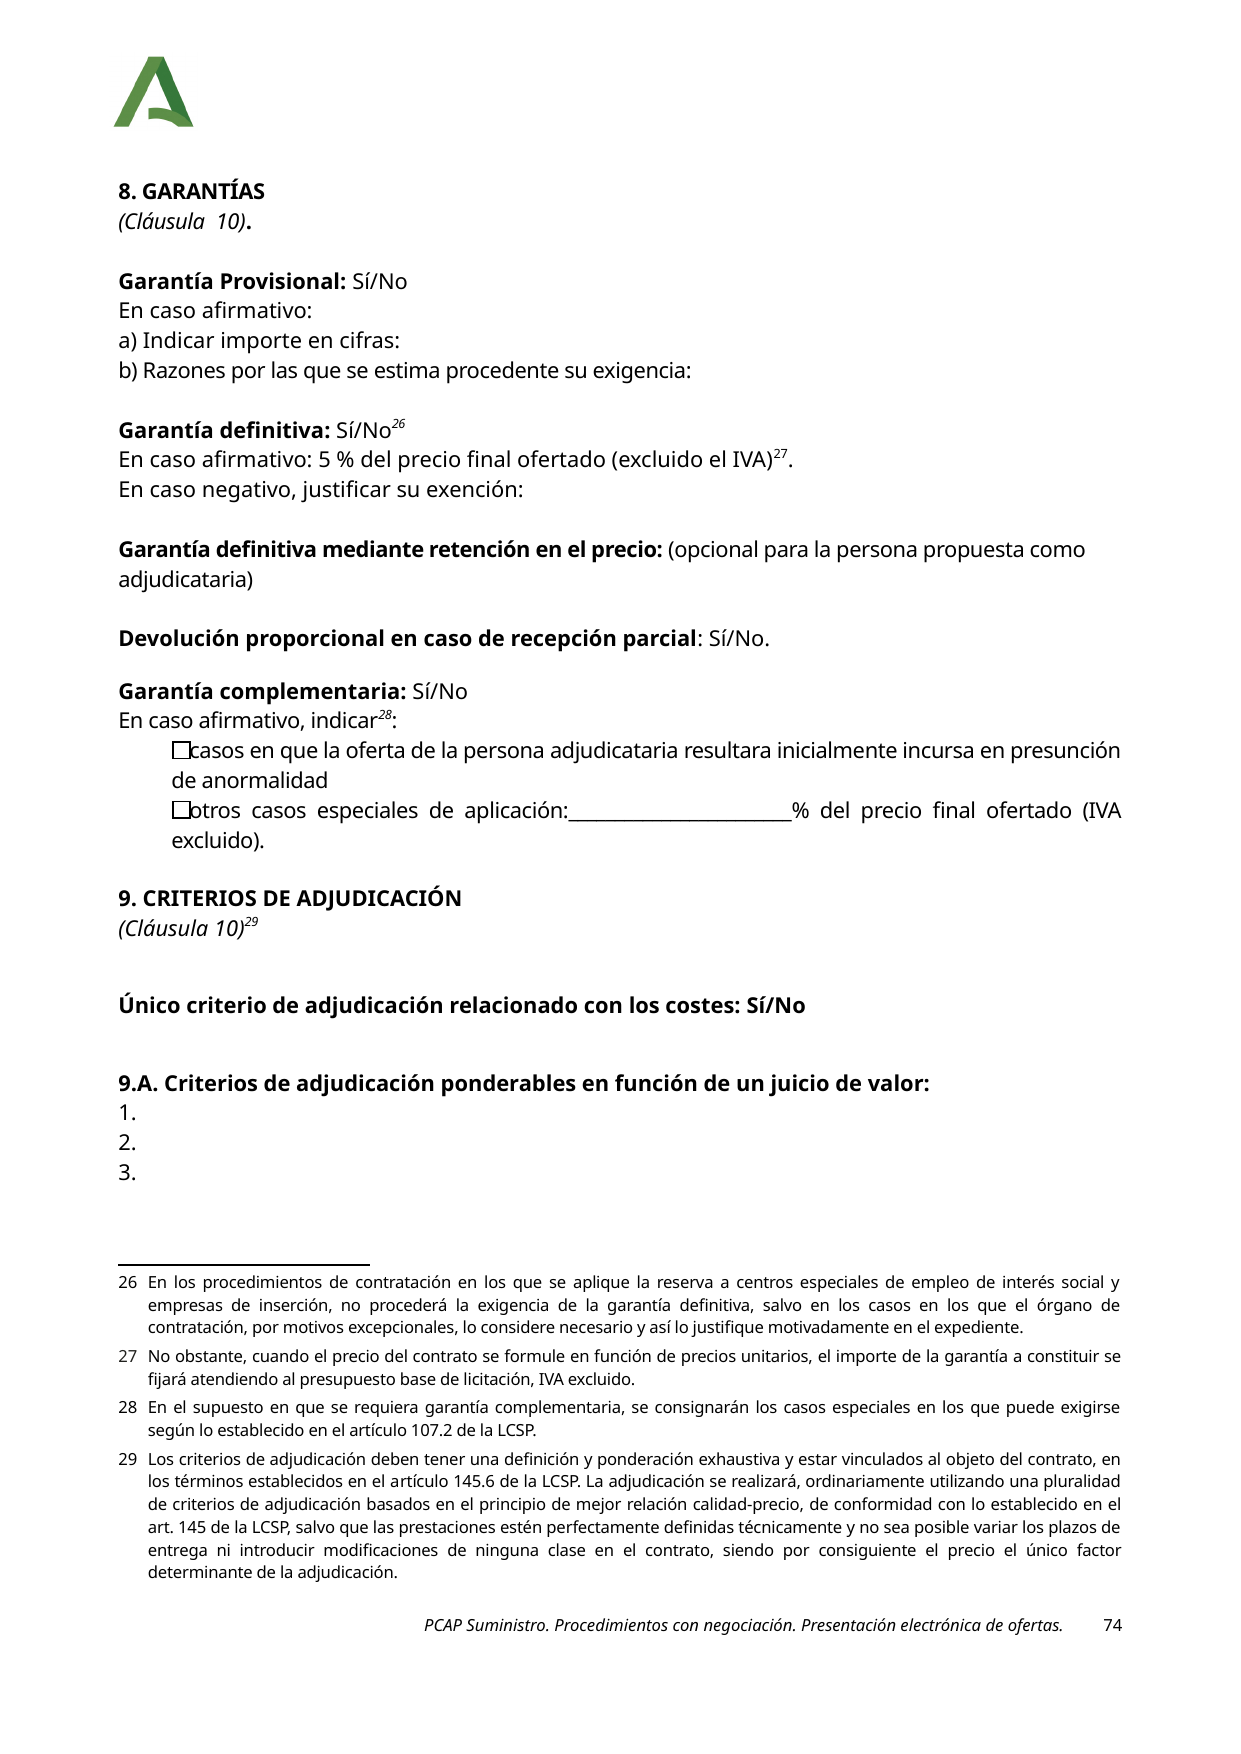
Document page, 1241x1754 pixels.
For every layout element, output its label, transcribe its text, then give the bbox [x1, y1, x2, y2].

text Devolución proporcional en caso de recepción parcial: Sí/No. [118, 623, 1122, 653]
text (Cláusula 10) [118, 913, 1122, 943]
text Garantía definitiva mediante retención en el precio: (opcional para la persona propuesta como adjudicataria) [118, 534, 1122, 593]
text En los procedimientos de contratación en los que se aplique la reserva a centros especiales de empleo de interés social y empresas de inserción, no procederá la exigencia de la garantía definitiva, salvo en los casos en los que el órgano de contratación, por motivos excepcionales, lo considere necesario y así lo justifique motivadamente en el expediente. [118, 1271, 1122, 1339]
text En caso afirmativo: [118, 296, 1122, 325]
text Único criterio de adjudicación relacionado con los costes: Sí/No [118, 990, 1122, 1020]
text En el supuesto en que se requiera garantía complementaria, se consignarán los casos especiales en los que puede exigirse según lo establecido en el artículo 107.2 de la LCSP. [118, 1396, 1122, 1441]
text En caso afirmativo, indicar: [118, 706, 1122, 735]
text a) Indicar importe en cifras: [118, 325, 1122, 355]
text Garantía complementaria: Sí/No [118, 676, 1122, 706]
text casos en que la oferta de la persona adjudicataria resultara inicialmente incursa en presunción de anormalidad [171, 735, 1122, 795]
text 8. GARANTÍAS [118, 176, 1122, 206]
picture [109, 52, 198, 131]
text 2. [118, 1127, 1122, 1157]
text (Cláusula 10). [118, 206, 1122, 236]
text Garantía Provisional: Sí/No [118, 266, 1122, 296]
text En caso negativo, justificar su exención: [118, 474, 1122, 504]
text b) Razones por las que se estima procedente su exigencia: [118, 355, 1122, 385]
text 1. [118, 1097, 1122, 1127]
text No obstante, cuando el precio del contrato se formule en función de precios unitarios, el importe de la garantía a constituir se fijará atendiendo al presupuesto base de licitación, IVA excluido. [118, 1345, 1122, 1390]
text Los criterios de adjudicación deben tener una definición y ponderación exhaustiva y estar vinculados al objeto del contrato, en los términos establecidos en el artículo 145.6 de la LCSP. La adjudicación se realizará, ordinariamente utilizando una pluralidad de criterios de adjudicación basados en el principio de mejor relación calidad-precio, de conformidad con lo establecido en el art. 145 de la LCSP, salvo que las prestaciones estén perfectamente definidas técnicamente y no sea posible variar los plazos de entrega ni introducir modificaciones de ninguna clase en el contrato, siendo por consiguiente el precio el único factor determinante de la adjudicación. [118, 1447, 1122, 1584]
text otros casos especiales de aplicación:________________________% del precio final ofertado (IVA excluido). [171, 795, 1122, 854]
text 3. [118, 1157, 1122, 1187]
text Garantía definitiva: Sí/No [118, 415, 1122, 444]
text 9.A. Criterios de adjudicación ponderables en función de un juicio de valor: [118, 1068, 1122, 1097]
text 9. CRITERIOS DE ADJUDICACIÓN [118, 883, 1122, 913]
text En caso afirmativo: 5 % del precio final ofertado (excluido el IVA). [118, 444, 1122, 474]
